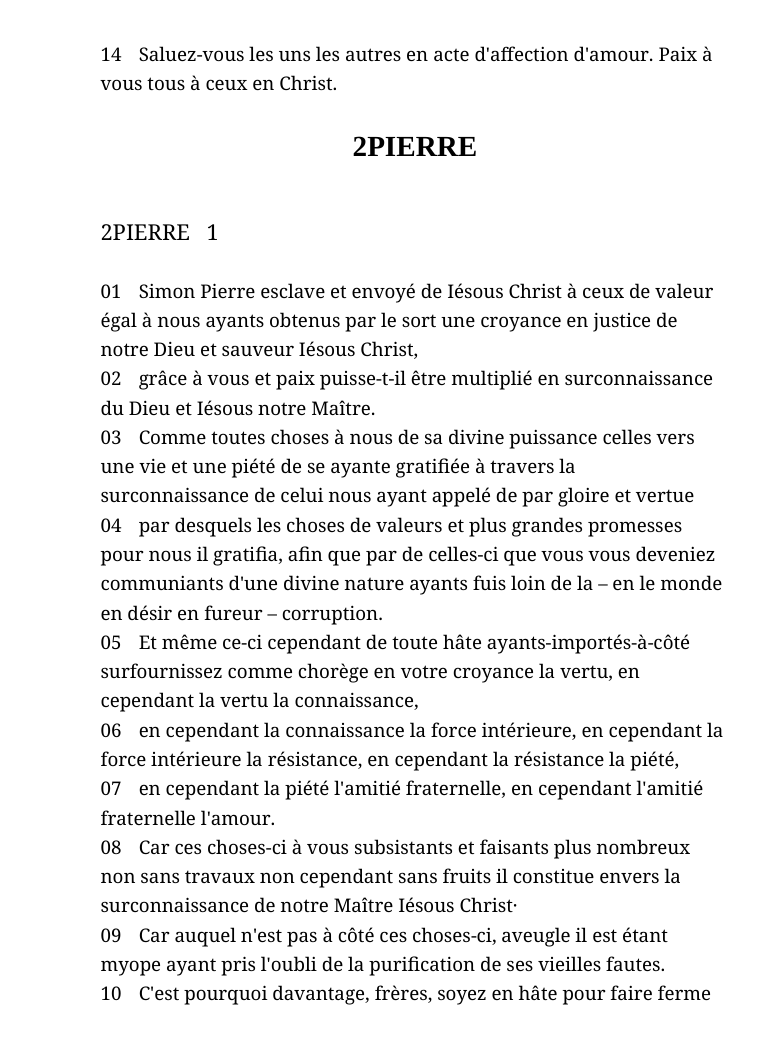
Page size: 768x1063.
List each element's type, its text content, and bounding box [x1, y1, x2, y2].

text 14 Saluez-vous les uns les autres en acte d'affection d'amour. Paix à vous tous à ceux en Christ. [100, 41, 729, 96]
subtitle 2PIERRE [100, 129, 729, 163]
text 2PIERRE 1 [100, 217, 729, 246]
text 01 Simon Pierre esclave et envoyé de Iésous Christ à ceux de valeur égal à nous ayants obtenus par le sort une croyance en justice de notre Dieu et sauveur Iésous Christ, 02 grâce à vous et paix puisse-t-il être multiplié en surconnaissance du Dieu et Iésous notre Maître. 03 Comme toutes choses à nous de sa divine puissance celles vers une vie et une piété de se ayante gratifiée à travers la surconnaissance de celui nous ayant appelé de par gloire et vertue 04 par desquels les choses de valeurs et plus grandes promesses pour nous il gratifia, afin que par de celles-ci que vous vous deveniez communiants d'une divine nature ayants fuis loin de la – en le monde en désir en fureur – corruption. 05 Et même ce-ci cependant de toute hâte ayants-importés-à-côté surfournissez comme chorège en votre croyance la vertu, en cependant la vertu la connaissance, 06 en cependant la connaissance la force intérieure, en cependant la force intérieure la résistance, en cependant la résistance la piété, 07 en cependant la piété l'amitié fraternelle, en cependant l'amitié fraternelle l'amour. 08 Car ces choses-ci à vous subsistants et faisants plus nombreux non sans travaux non cependant sans fruits il constitue envers la surconnaissance de notre Maître Iésous Christ· 09 Car auquel n'est pas à côté ces choses-ci, aveugle il est étant myope ayant pris l'oubli de la purification de ses vieilles fautes. 10 C'est pourquoi davantage, frères, soyez en hâte pour faire ferme [100, 251, 729, 1006]
